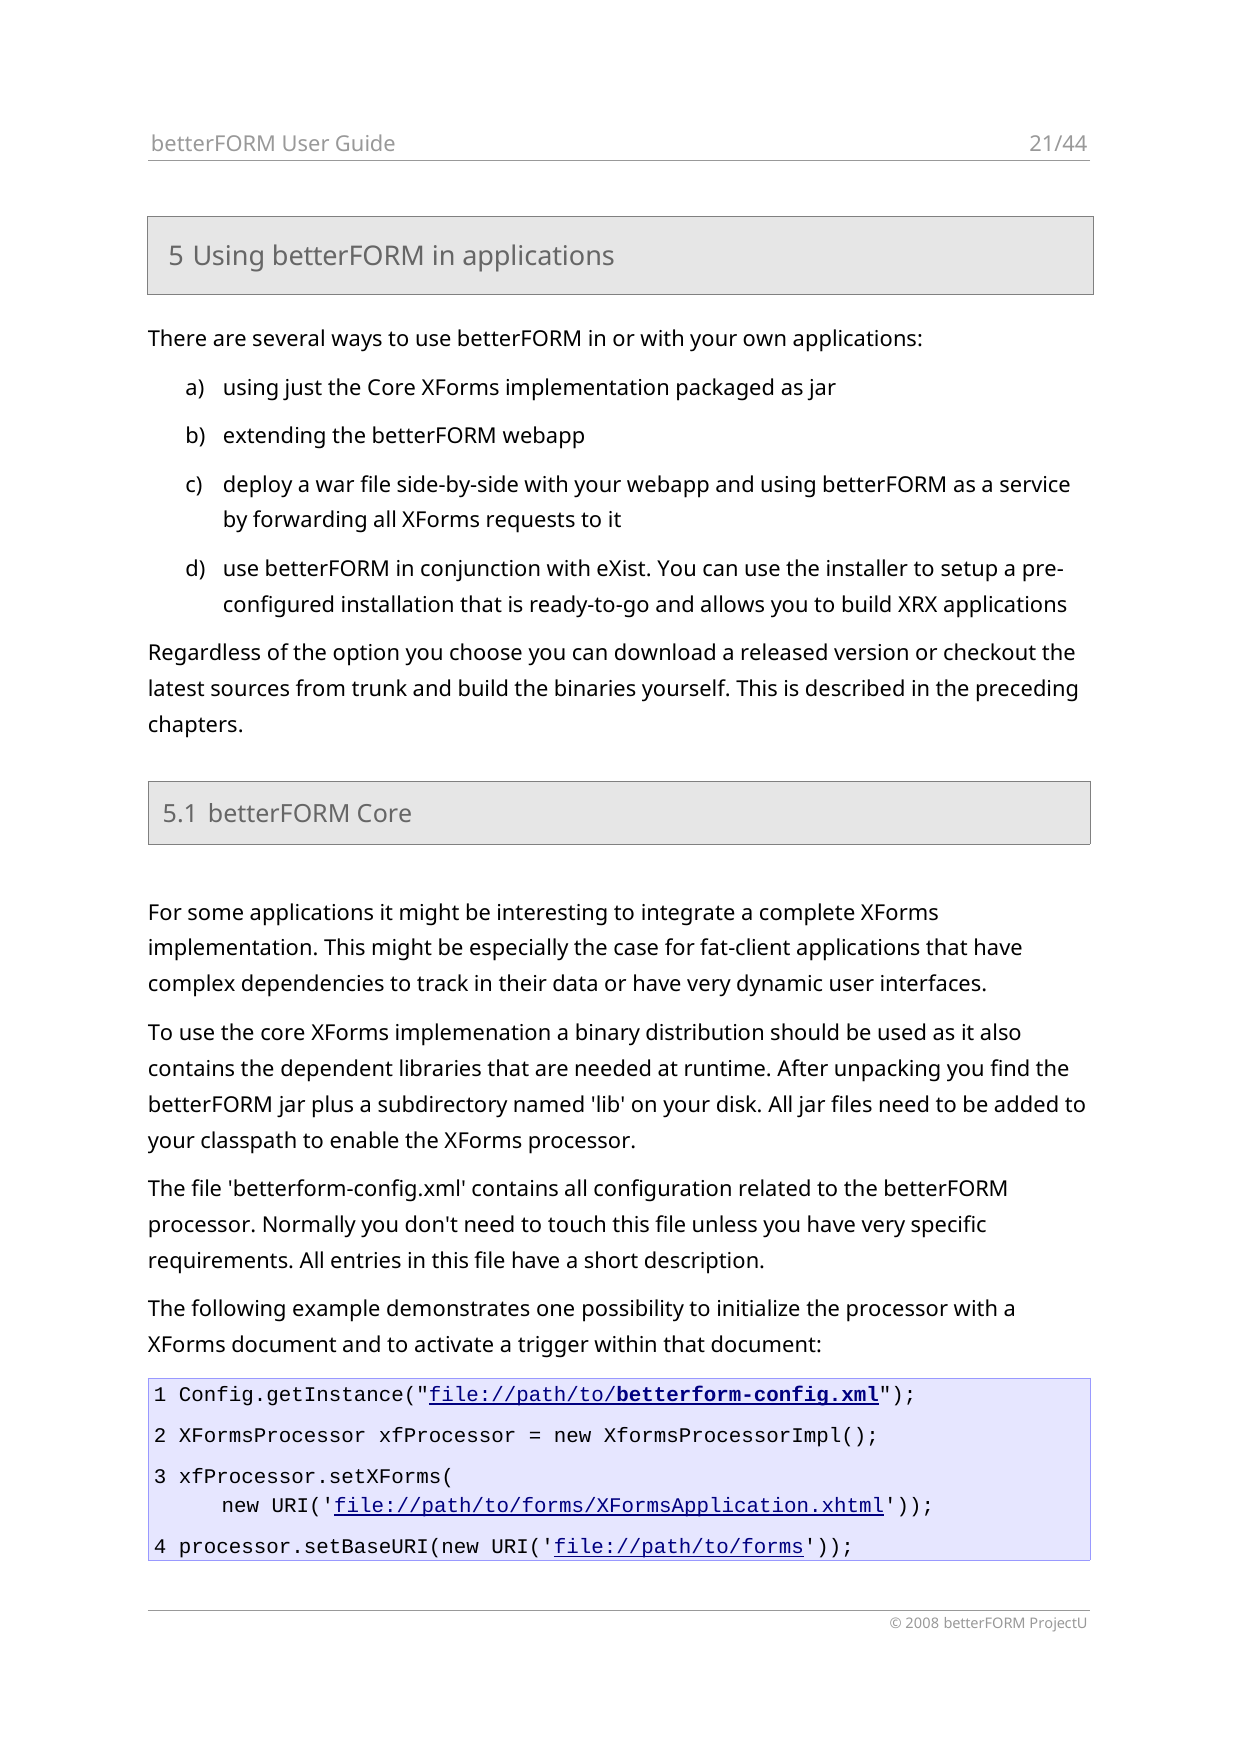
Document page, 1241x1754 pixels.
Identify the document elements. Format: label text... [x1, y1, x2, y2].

text 4 processor.setBaseURI(new URI('file://path/to/forms')); [149, 1530, 1090, 1560]
list using just the Core XForms implementation packaged as jar [185, 372, 1093, 402]
text Regardless of the option you choose you can download a released version or checkout the latest sources from trunk and build the binaries yourself. This is described in the preceding chapters. [148, 637, 1090, 739]
list use betterFORM in conjunction with eXist. You can use the installer to setup a pre-configured installation that is ready-to-go and allows you to build XRX applications [185, 553, 1093, 619]
text The file 'betterform-config.xml' contains all configuration related to the betterFORM processor. Normally you don't need to touch this file unless you have very specific requirements. All entries in this file have a short description. [148, 1173, 1090, 1275]
text The following example demonstrates one possibility to initialize the processor with a XForms document and to activate a trigger within that document: [148, 1293, 1090, 1359]
subtitle Using betterFORM in applications [148, 217, 1093, 294]
text 2 XFormsProcessor xfProcessor = new XformsProcessorImpl(); [149, 1419, 1090, 1449]
text For some applications it might be interesting to integrate a complete XForms implementation. This might be especially the case for fat-client applications that have complex dependencies to track in their data or have very dynamic user interfaces. [148, 896, 1090, 998]
text To use the core XForms implemenation a binary distribution should be used as it also contains the dependent libraries that are needed at runtime. After unpacking you find the betterFORM jar plus a subdirectory named 'lib' on your disk. All jar files need to be added to your classpath to enable the XForms processor. [148, 1017, 1090, 1154]
text There are several ways to use betterFORM in or with your own applications: [148, 323, 1090, 353]
list extending the betterFORM webapp [185, 420, 1093, 450]
text 3 xfProcessor.setXForms( new URI('file://path/to/forms/XFormsApplication.xhtml')); [149, 1460, 1090, 1519]
subtitle betterFORM Core [149, 782, 1090, 844]
list deploy a war file side-by-side with your webapp and using betterFORM as a service by forwarding all XForms requests to it [185, 468, 1093, 534]
text 1 Config.getInstance("file://path/to/betterform-config.xml"); [149, 1379, 1090, 1408]
